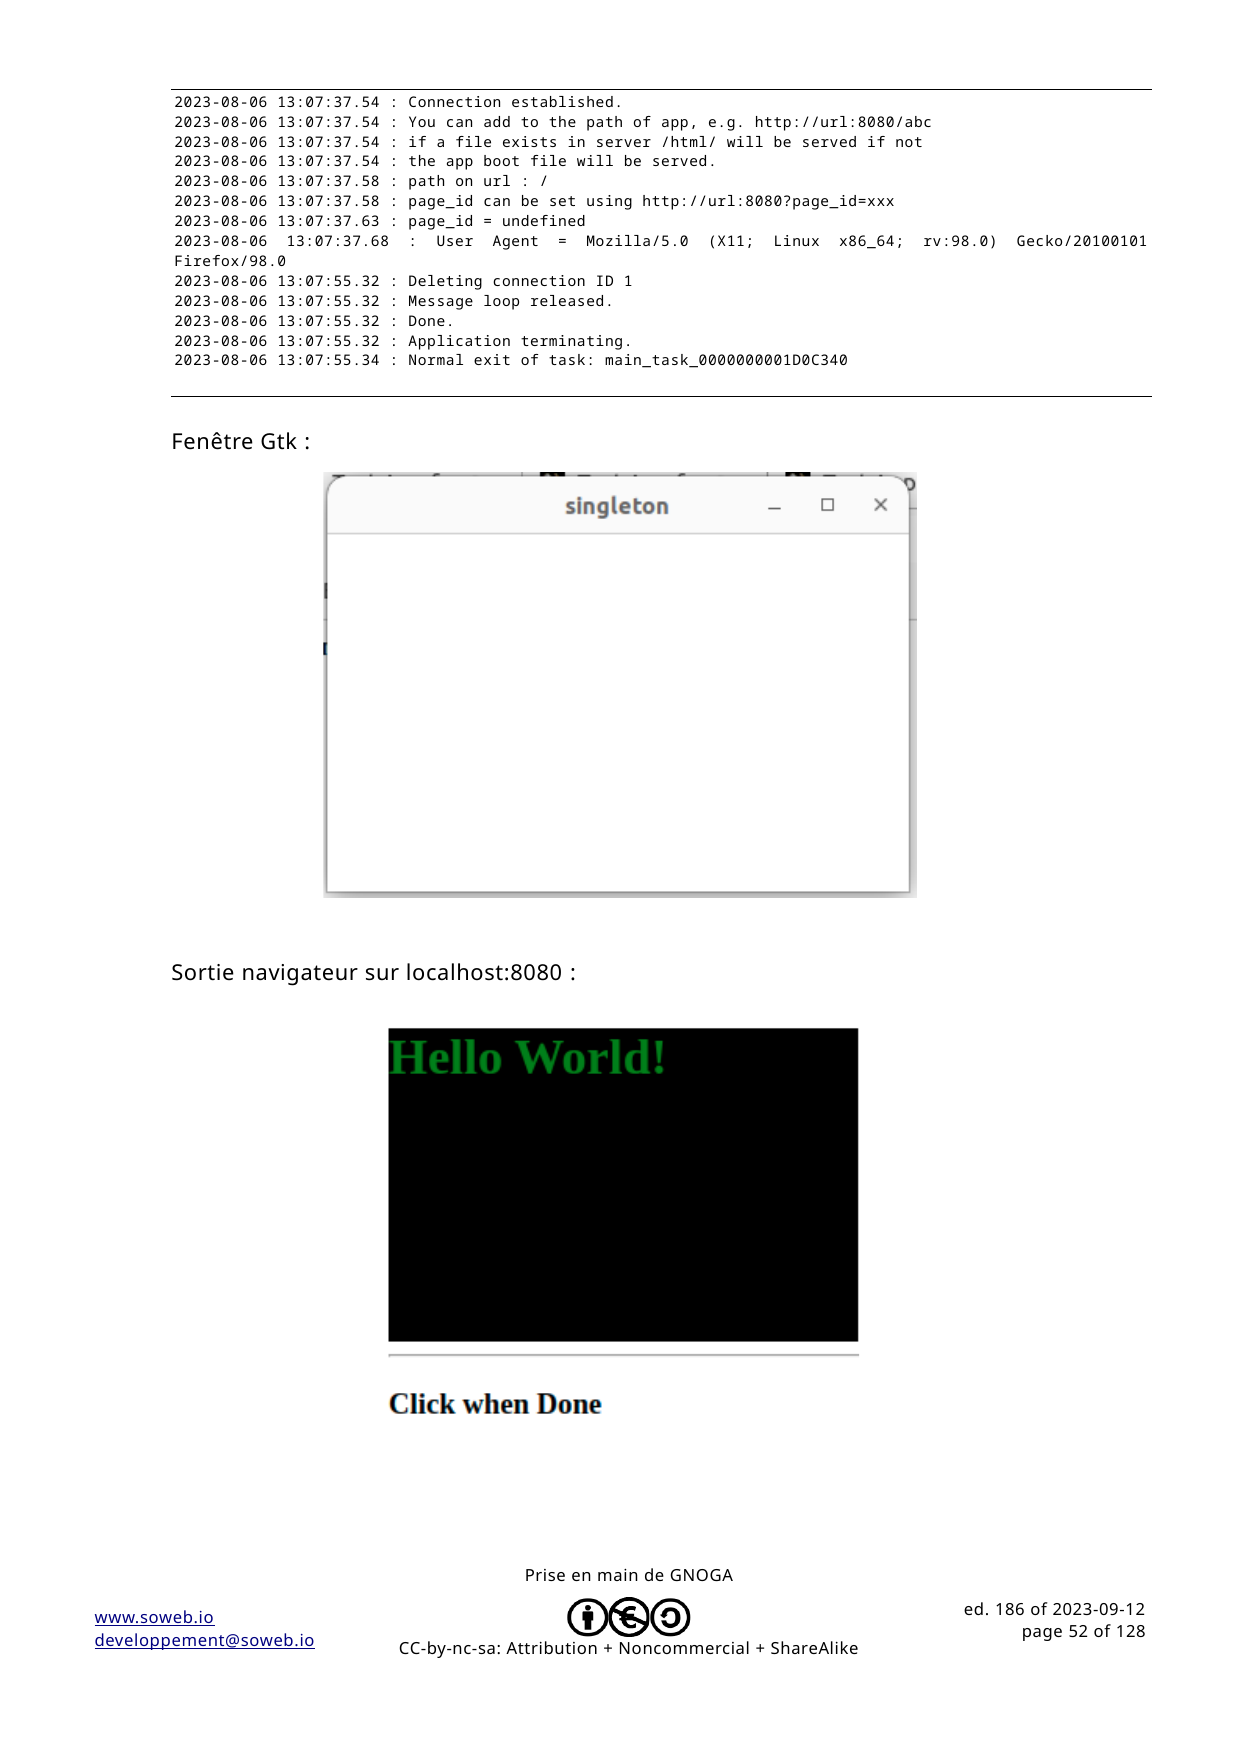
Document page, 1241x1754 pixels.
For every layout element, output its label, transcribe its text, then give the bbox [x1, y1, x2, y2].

list 2023-08-06 13:07:55.32 : Application terminating. [171, 327, 1152, 347]
list 2023-08-06 13:07:37.58 : path on url : / [171, 168, 1152, 188]
list 2023-08-06 13:07:37.54 : the app boot file will be served. [171, 148, 1152, 168]
list 2023-08-06 13:07:55.34 : Normal exit of task: main_task_0000000001D0C340 [171, 347, 1152, 396]
picture [323, 472, 917, 898]
list 2023-08-06 13:07:37.58 : page_id can be set using http://url:8080?page_id=xxx [171, 188, 1152, 208]
picture [566, 1597, 691, 1637]
picture [381, 1016, 860, 1439]
list 2023-08-06 13:07:37.54 : You can add to the path of app, e.g. http://url:8080/abc [171, 108, 1152, 128]
text Sortie navigateur sur localhost:8080 : [171, 957, 1152, 987]
list 2023-08-06 13:07:37.54 : if a file exists in server /html/ will be served if not [171, 128, 1152, 148]
list 2023-08-06 13:07:55.32 : Done. [171, 307, 1152, 327]
list 2023-08-06 13:07:37.54 : Connection established. [171, 90, 1152, 108]
list 2023-08-06 13:07:55.32 : Deleting connection ID 1 [171, 268, 1152, 287]
list 2023-08-06 13:07:37.63 : page_id = undefined [171, 208, 1152, 228]
text Fenêtre Gtk : [171, 426, 1152, 455]
list 2023-08-06 13:07:37.68 : User Agent = Mozilla/5.0 (X11; Linux x86_64; rv:98.0) Gecko/20100101 Firefox/98.0 [171, 228, 1152, 268]
list 2023-08-06 13:07:55.32 : Message loop released. [171, 287, 1152, 307]
